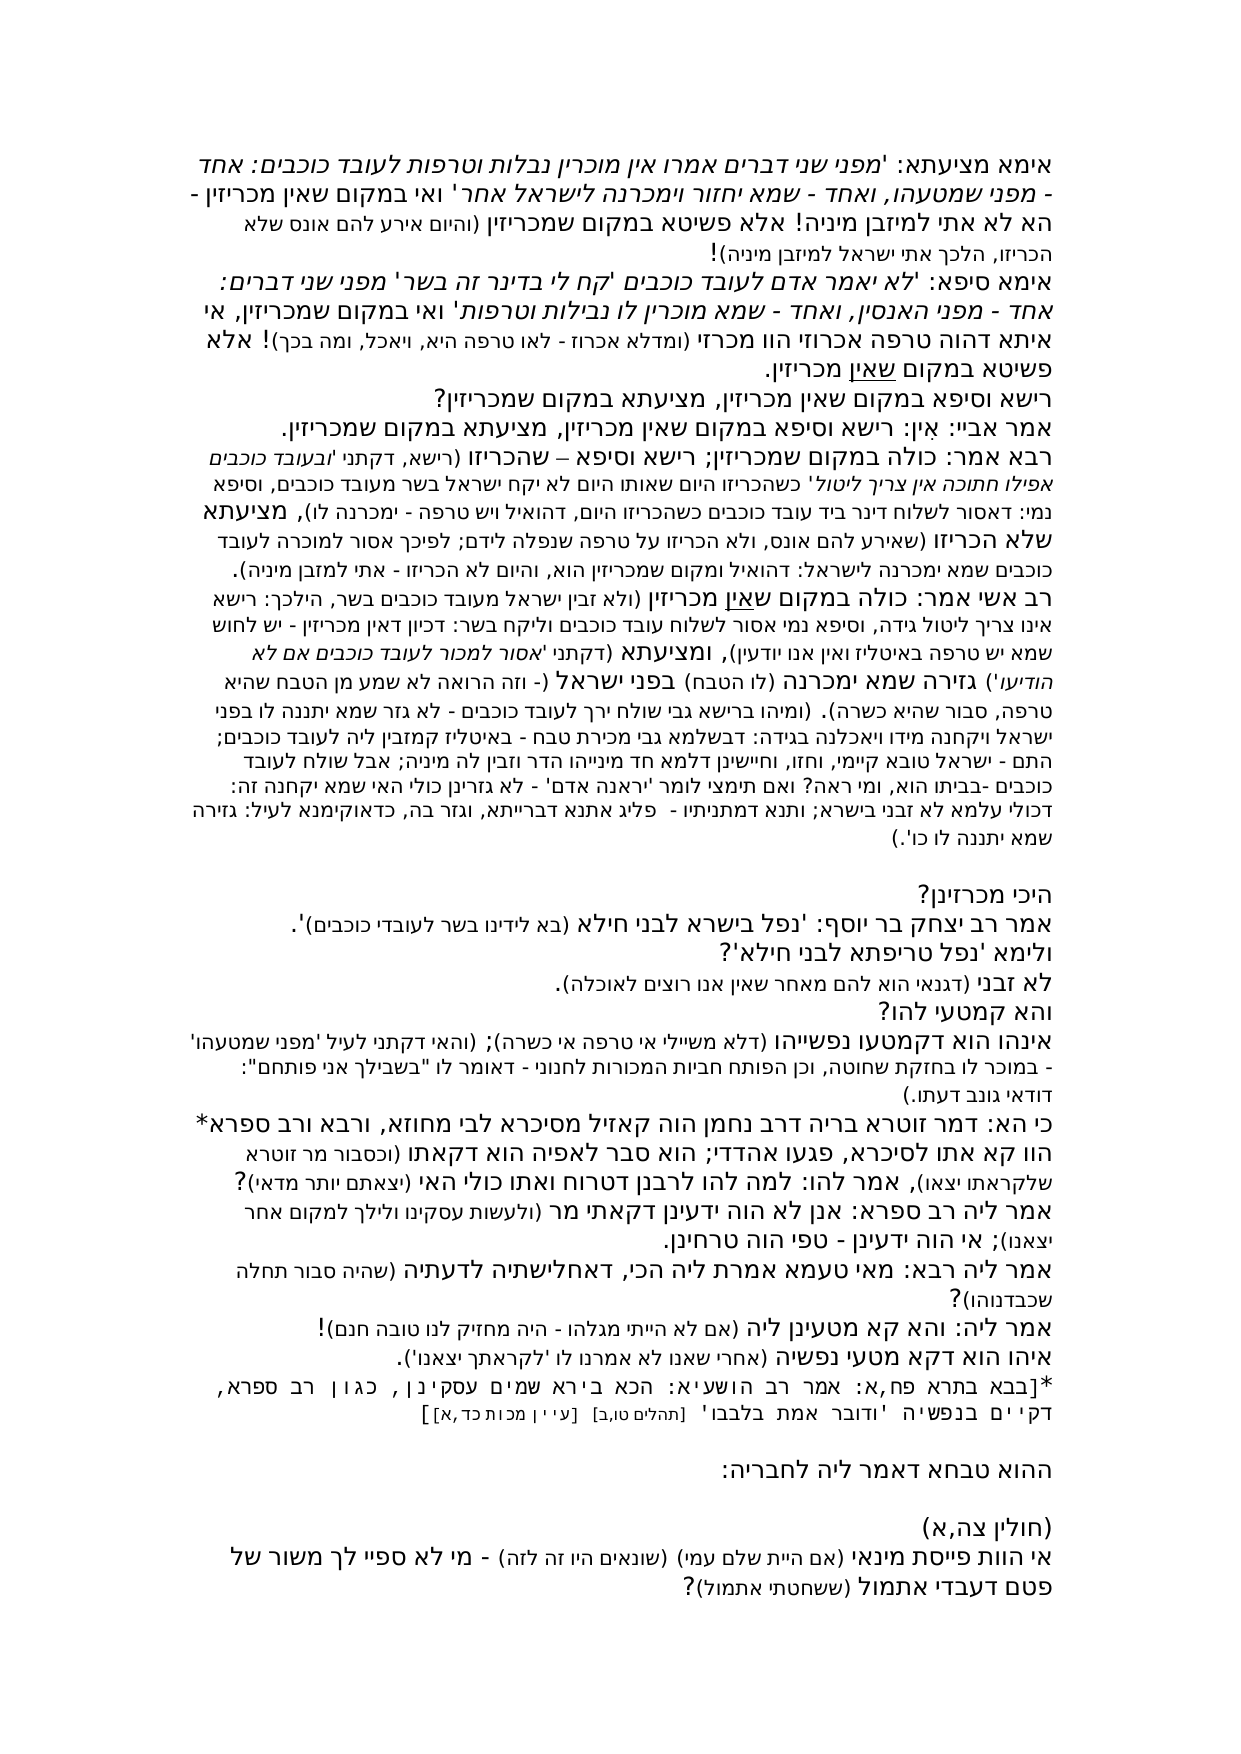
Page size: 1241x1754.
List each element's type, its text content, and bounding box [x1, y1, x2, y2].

text *[בבא בתרא פח,א: אמר רב הושעיא: הכא בירא שמים עסקינן, כגון רב ספרא, דקיים בנפשיה 'ודובר אמת בלבבו' [תהלים טו,ב] [עיין מכות כד,א]] [187, 1372, 1053, 1427]
text רישא וסיפא במקום שאין מכריזין, מציעתא במקום שמכריזין? [187, 384, 1053, 413]
text ולימא 'נפל טריפתא לבני חילא'? [187, 938, 1053, 968]
text אי הוות פייסת מינאי (אם היית שלם עמי) (שונאים היו זה לזה) - מי לא ספיי לך משור של פטם דעבדי אתמול (ששחטתי אתמול)? [187, 1542, 1053, 1601]
text אימא מציעתא: 'מפני שני דברים אמרו אין מוכרין נבלות וטרפות לעובד כוכבים: אחד - מפני שמטעהו, ואחד - שמא יחזור וימכרנה לישראל אחר' ואי במקום שאין מכריזין - הא לא אתי למיזבן מיניה! אלא פשיטא במקום שמכריזין (והיום אירע להם אונס שלא הכריזו, הלכך אתי ישראל למיזבן מיניה)! [187, 150, 1053, 267]
text אמר ליה רבא: מאי טעמא אמרת ליה הכי, דאחלישתיה לדעתיה (שהיה סבור תחלה שכבדנוהו)? [187, 1255, 1053, 1313]
text איהו הוא דקא מטעי נפשיה (אחרי שאנו לא אמרנו לו 'לקראתך יצאנו'). [187, 1342, 1053, 1372]
text ההוא טבחא דאמר ליה לחבריה: [187, 1455, 1053, 1484]
text אימא סיפא: 'לא יאמר אדם לעובד כוכבים 'קח לי בדינר זה בשר' מפני שני דברים: אחד - מפני האנסין, ואחד - שמא מוכרין לו נבילות וטרפות' ואי במקום שמכריזין, אי איתא דהוה טרפה אכרוזי הוו מכרזי (ומדלא אכרוז - לאו טרפה היא, ויאכל, ומה בכך)! אלא פשיטא במקום שאין מכריזין. [187, 267, 1053, 384]
text אמר ליה: והא קא מטעינן ליה (אם לא הייתי מגלהו - היה מחזיק לנו טובה חנם)! [187, 1313, 1053, 1342]
text אמר רב יצחק בר יוסף: 'נפל בישרא לבני חילא (בא לידינו בשר לעובדי כוכבים)'. [187, 909, 1053, 938]
text אינהו הוא דקמטעו נפשייהו (דלא משיילי אי טרפה אי כשרה); (והאי דקתני לעיל 'מפני שמטעהו' - במוכר לו בחזקת שחוטה, וכן הפותח חביות המכורות לחנוני - דאומר לו "בשבילך אני פותחם": דודאי גונב דעתו.) [187, 1026, 1053, 1109]
text כי הא: דמר זוטרא בריה דרב נחמן הוה קאזיל מסיכרא לבי מחוזא, ורבא ורב ספרא* הוו קא אתו לסיכרא, פגעו אהדדי; הוא סבר לאפיה הוא דקאתו (וכסבור מר זוטרא שלקראתו יצאו), אמר להו: למה להו לרבנן דטרוח ואתו כולי האי (יצאתם יותר מדאי)? [187, 1109, 1053, 1196]
text רב אשי אמר: כולה במקום שאין מכריזין (ולא זבין ישראל מעובד כוכבים בשר, הילכך: רישא אינו צריך ליטול גידה, וסיפא נמי אסור לשלוח עובד כוכבים וליקח בשר: דכיון דאין מכריזין - יש לחוש שמא יש טרפה באיטליז ואין אנו יודעין), ומציעתא (דקתני 'אסור למכור לעובד כוכבים אם לא הודיעו') גזירה שמא ימכרנה (לו הטבח) בפני ישראל (- וזה הרואה לא שמע מן הטבח שהיא טרפה, סבור שהיא כשרה). (ומיהו ברישא גבי שולח ירך לעובד כוכבים - לא גזר שמא יתננה לו בפני ישראל ויקחנה מידו ויאכלנה בגידה: דבשלמא גבי מכירת טבח - באיטליז קמזבין ליה לעובד כוכבים; התם - ישראל טובא קיימי, וחזו, וחיישינן דלמא חד מינייהו הדר וזבין לה מיניה; אבל שולח לעובד כוכבים -בביתו הוא, ומי ראה? ואם תימצי לומר 'יראנה אדם' - לא גזרינן כולי האי שמא יקחנה זה: דכולי עלמא לא זבני בישרא; ותנא דמתניתיו - פליג אתנא דברייתא, וגזר בה, כדאוקימנא לעיל: גזירה שמא יתננה לו כו'.) [187, 583, 1053, 851]
text אמר ליה רב ספרא: אנן לא הוה ידעינן דקאתי מר (ולעשות עסקינו ולילך למקום אחר יצאנו); אי הוה ידעינן - טפי הוה טרחינן. [187, 1196, 1053, 1255]
text (חולין צה,א) [187, 1513, 1053, 1542]
text לא זבני (דגנאי הוא להם מאחר שאין אנו רוצים לאוכלה). [187, 968, 1053, 997]
text רבא אמר: כולה במקום שמכריזין; רישא וסיפא – שהכריזו (רישא, דקתני 'ובעובד כוכבים אפילו חתוכה אין צריך ליטול' כשהכריזו היום שאותו היום לא יקח ישראל בשר מעובד כוכבים, וסיפא נמי: דאסור לשלוח דינר ביד עובד כוכבים כשהכריזו היום, דהואיל ויש טרפה - ימכרנה לו), מציעתא שלא הכריזו (שאירע להם אונס, ולא הכריזו על טרפה שנפלה לידם; לפיכך אסור למוכרה לעובד כוכבים שמא ימכרנה לישראל: דהואיל ומקום שמכריזין הוא, והיום לא הכריזו - אתי למזבן מיניה). [187, 442, 1053, 583]
text והא קמטעי להו? [187, 997, 1053, 1026]
text אמר אביי: אִין: רישא וסיפא במקום שאין מכריזין, מציעתא במקום שמכריזין. [187, 413, 1053, 442]
text היכי מכרזינן? [187, 880, 1053, 909]
